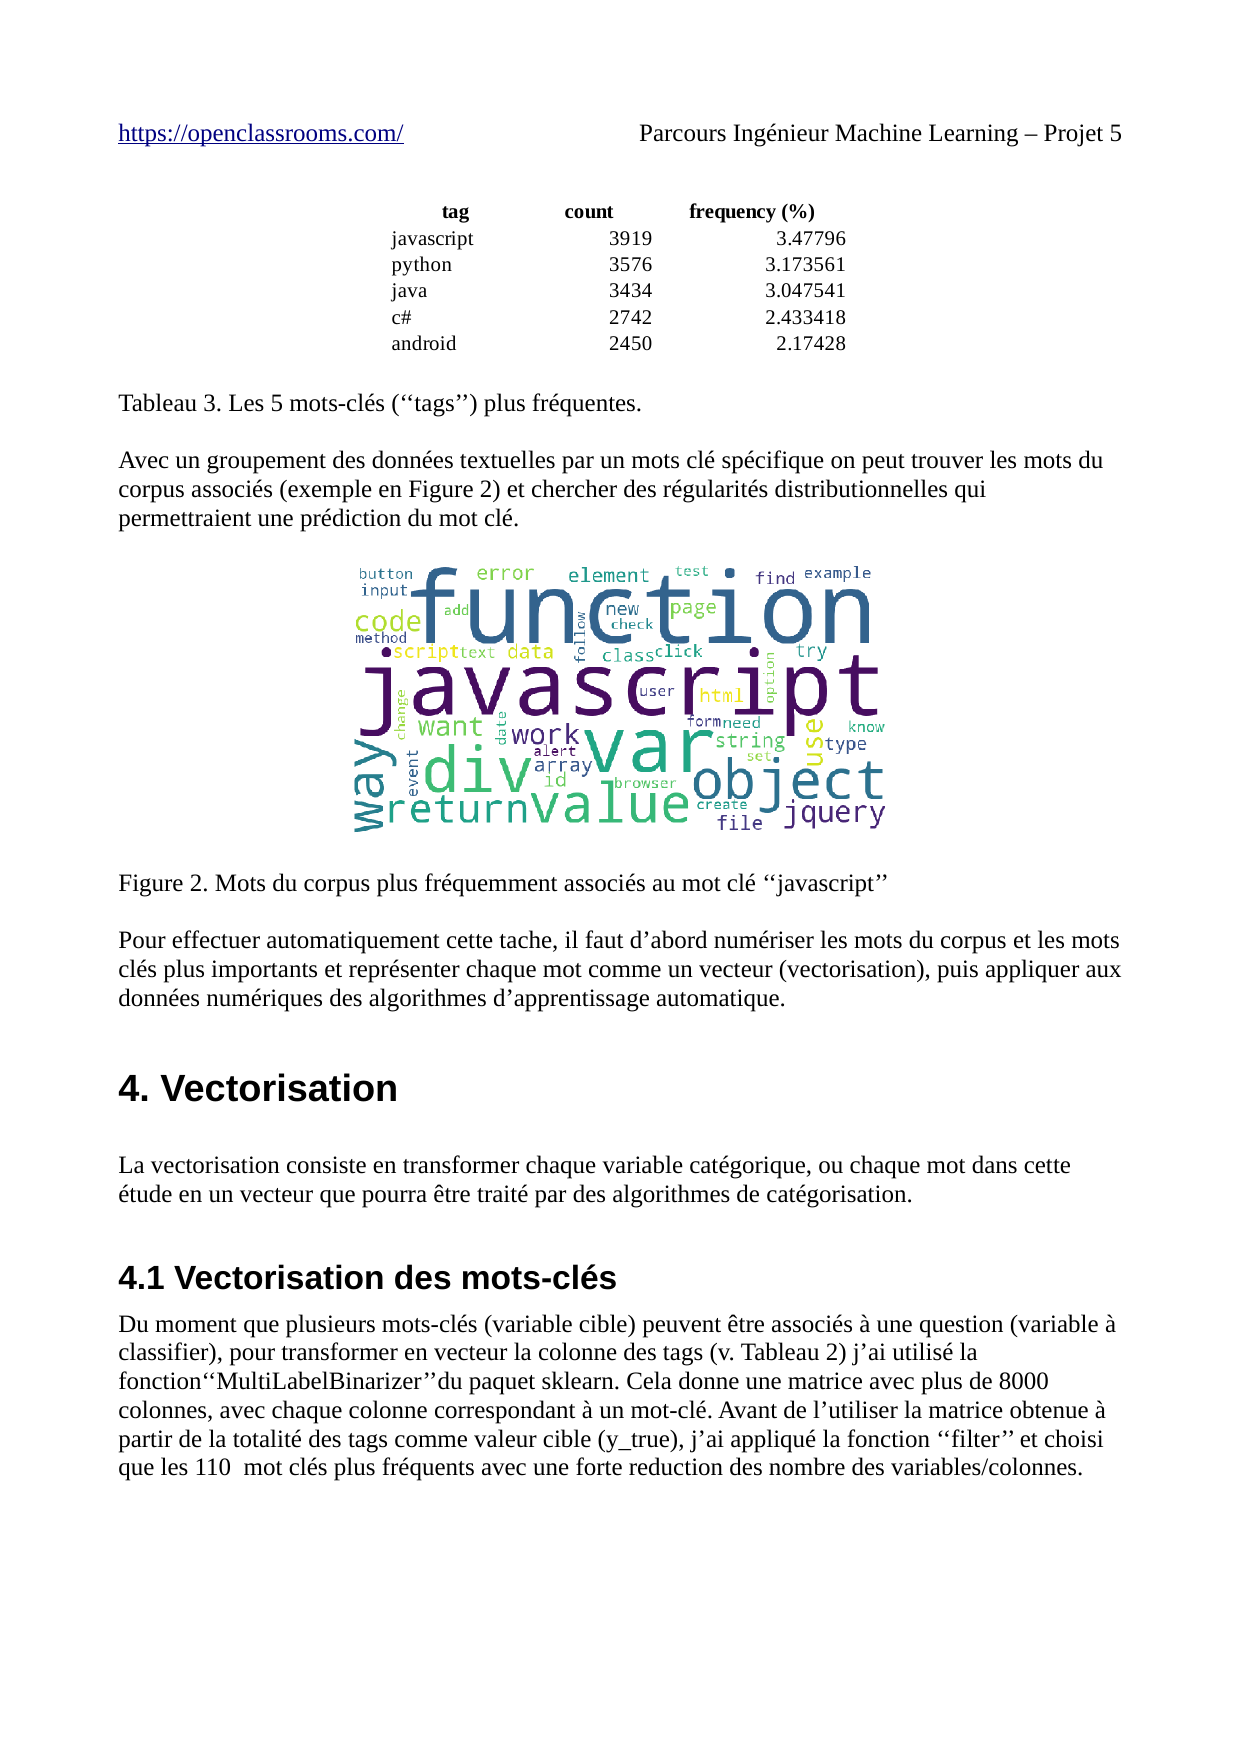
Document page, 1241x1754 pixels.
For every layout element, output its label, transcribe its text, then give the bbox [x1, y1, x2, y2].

text Pour effectuer automatiquement cette tache, il faut d’abord numériser les mots du corpus et les mots clés plus importants et représenter chaque mot comme un vecteur (vectorisation), puis appliquer aux données numériques des algorithmes d’apprentissage automatique. [118, 926, 1122, 1012]
text Figure 2. Mots du corpus plus fréquemment associés au mot clé ‘‘javascript’’ [118, 868, 1122, 897]
text Tableau 3. Les 5 mots-clés (‘‘tags’’) plus fréquentes. [118, 388, 1122, 417]
subtitle 4. Vectorisation [118, 1066, 1122, 1109]
picture [346, 560, 894, 840]
text Avec un groupement des données textuelles par un mots clé spécifique on peut trouver les mots du corpus associés (exemple en Figure 2) et chercher des régularités distributionnelles qui permettraient une prédiction du mot clé. [118, 446, 1122, 532]
subtitle 4.1 Vectorisation des mots-clés [118, 1258, 1122, 1296]
text La vectorisation consiste en transformer chaque variable catégorique, ou chaque mot dans cette étude en un vecteur que pourra être traité par des algorithmes de catégorisation. [118, 1151, 1122, 1208]
text Du moment que plusieurs mots-clés (variable cible) peuvent être associés à une question (variable à classifier), pour transformer en vecteur la colonne des tags (v. Tableau 2) j’ai utilisé la fonction‘‘MultiLabelBinarizer’’du paquet sklearn. Cela donne une matrice avec plus de 8000 colonnes, avec chaque colonne correspondant à un mot-clé. Avant de l’utiliser la matrice obtenue à partir de la totalité des tags comme valeur cible (y_true), j’ai appliqué la fonction ‘‘filter’’ et choisi que les 110 mot clés plus fréquents avec une forte reduction des nombre des variables/colonnes. [118, 1309, 1122, 1481]
